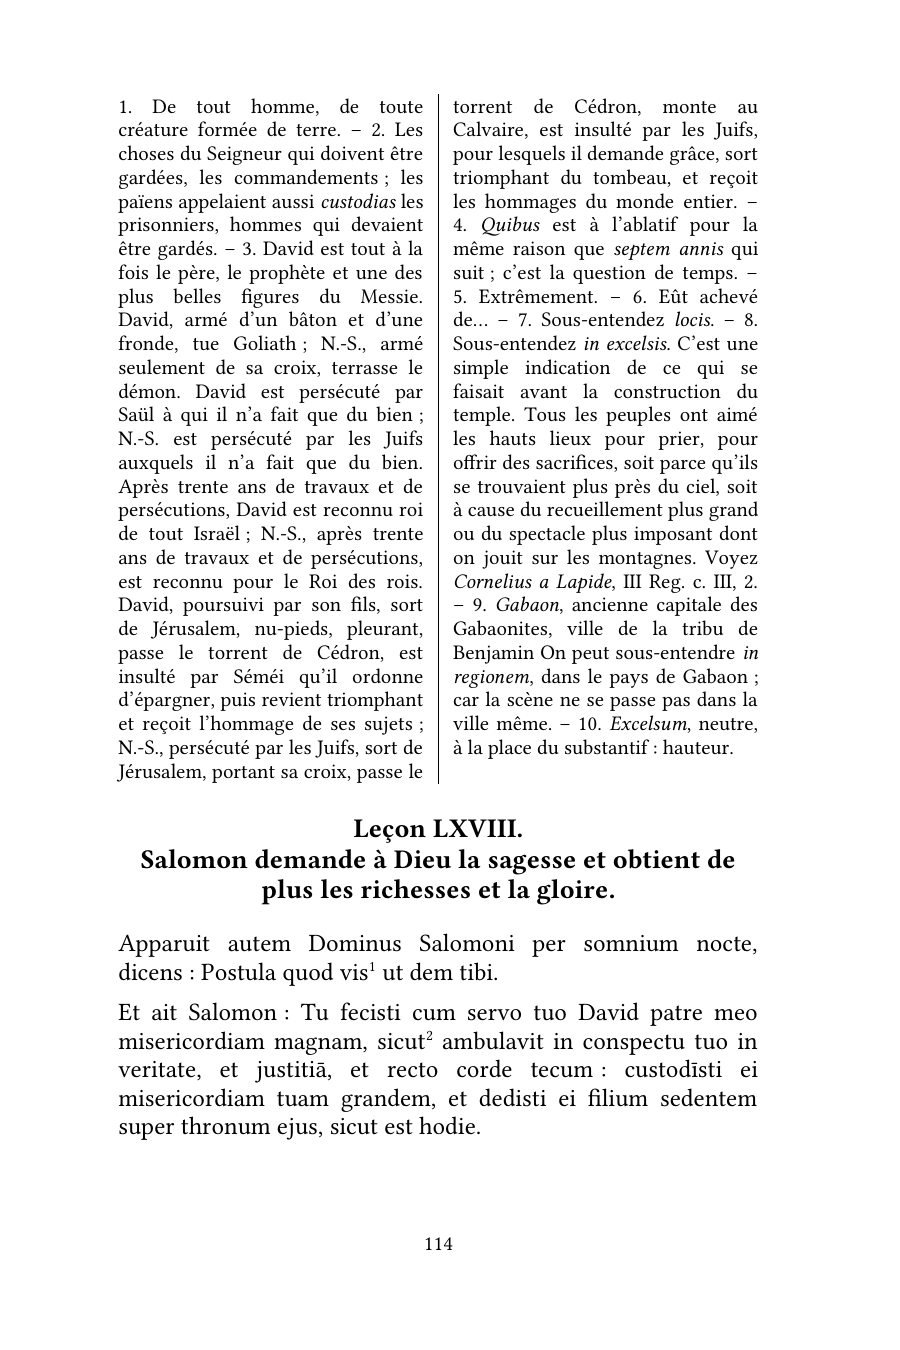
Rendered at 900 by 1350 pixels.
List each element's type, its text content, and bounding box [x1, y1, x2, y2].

text Et ait Salomon : Tu fecisti cum servo tuo David patre meo misericordiam magnam, sicut2 ambulavit in conspectu tuo in veritate, et justitiā, et recto corde tecum : custodīsti ei misericordiam tuam grandem, et dedisti ei filium sedentem super thronum ejus, sicut est hodie. [118, 998, 758, 1141]
text torrent de Cédron, monte au Calvaire, est insulté par les Juifs, pour lesquels il demande grâce, sort triomphant du tombeau, et reçoit les hommages du monde entier. – 4. Quibus est à l’ablatif pour la même raison que septem annis qui suit ; c’est la question de temps. – 5. Extrêmement. – 6. Eût achevé de… – 7. Sous-entendez locis. – 8. Sous-entendez in excelsis. C’est une simple indication de ce qui se faisait avant la construction du temple. Tous les peuples ont aimé les hauts lieux pour prier, pour offrir des sacrifices, soit parce qu’ils se trouvaient plus près du ciel, soit à cause du recueillement plus grand ou du spectacle plus imposant dont on jouit sur les montagnes. Voyez Cornelius a Lapide, III Reg. c. III, 2. – 9. Gabaon, ancienne capitale des Gabaonites, ville de la tribu de Benjamin On peut sous-entendre in regionem, dans le pays de Gabaon ; car la scène ne se passe pas dans la ville même. – 10. Excelsum, neutre, à la place du substantif : hauteur. [453, 94, 758, 759]
text Apparuit autem Dominus Salomoni per somnium nocte, dicens : Postula quod vis1 ut dem tibi. [118, 929, 758, 986]
text 1. De tout homme, de toute créature formée de terre. – 2. Les choses du Seigneur qui doivent être gardées, les commandements ; les païens appelaient aussi custodias les prisonniers, hommes qui devaient être gardés. – 3. David est tout à la fois le père, le prophète et une des plus belles figures du Messie. David, armé d’un bâton et d’une fronde, tue Goliath ; N.-S., armé seulement de sa croix, terrasse le démon. David est persécuté par Saül à qui il n’a fait que du bien ; N.-S. est persécuté par les Juifs auxquels il n’a fait que du bien. Après trente ans de travaux et de persécutions, David est reconnu roi de tout Israël ; N.-S., après trente ans de travaux et de persécutions, est reconnu pour le Roi des rois. David, poursuivi par son fils, sort de Jérusalem, nu-pieds, pleurant, passe le torrent de Cédron, est insulté par Séméi qu’il ordonne d’épargner, puis revient triomphant et reçoit l’hommage de ses sujets ; N.-S., persécuté par les Juifs, sort de Jérusalem, portant sa croix, passe le [118, 94, 423, 783]
text Leçon LXVIII. Salomon demande à Dieu la sagesse et obtient de plus les richesses et la gloire. [118, 813, 758, 906]
